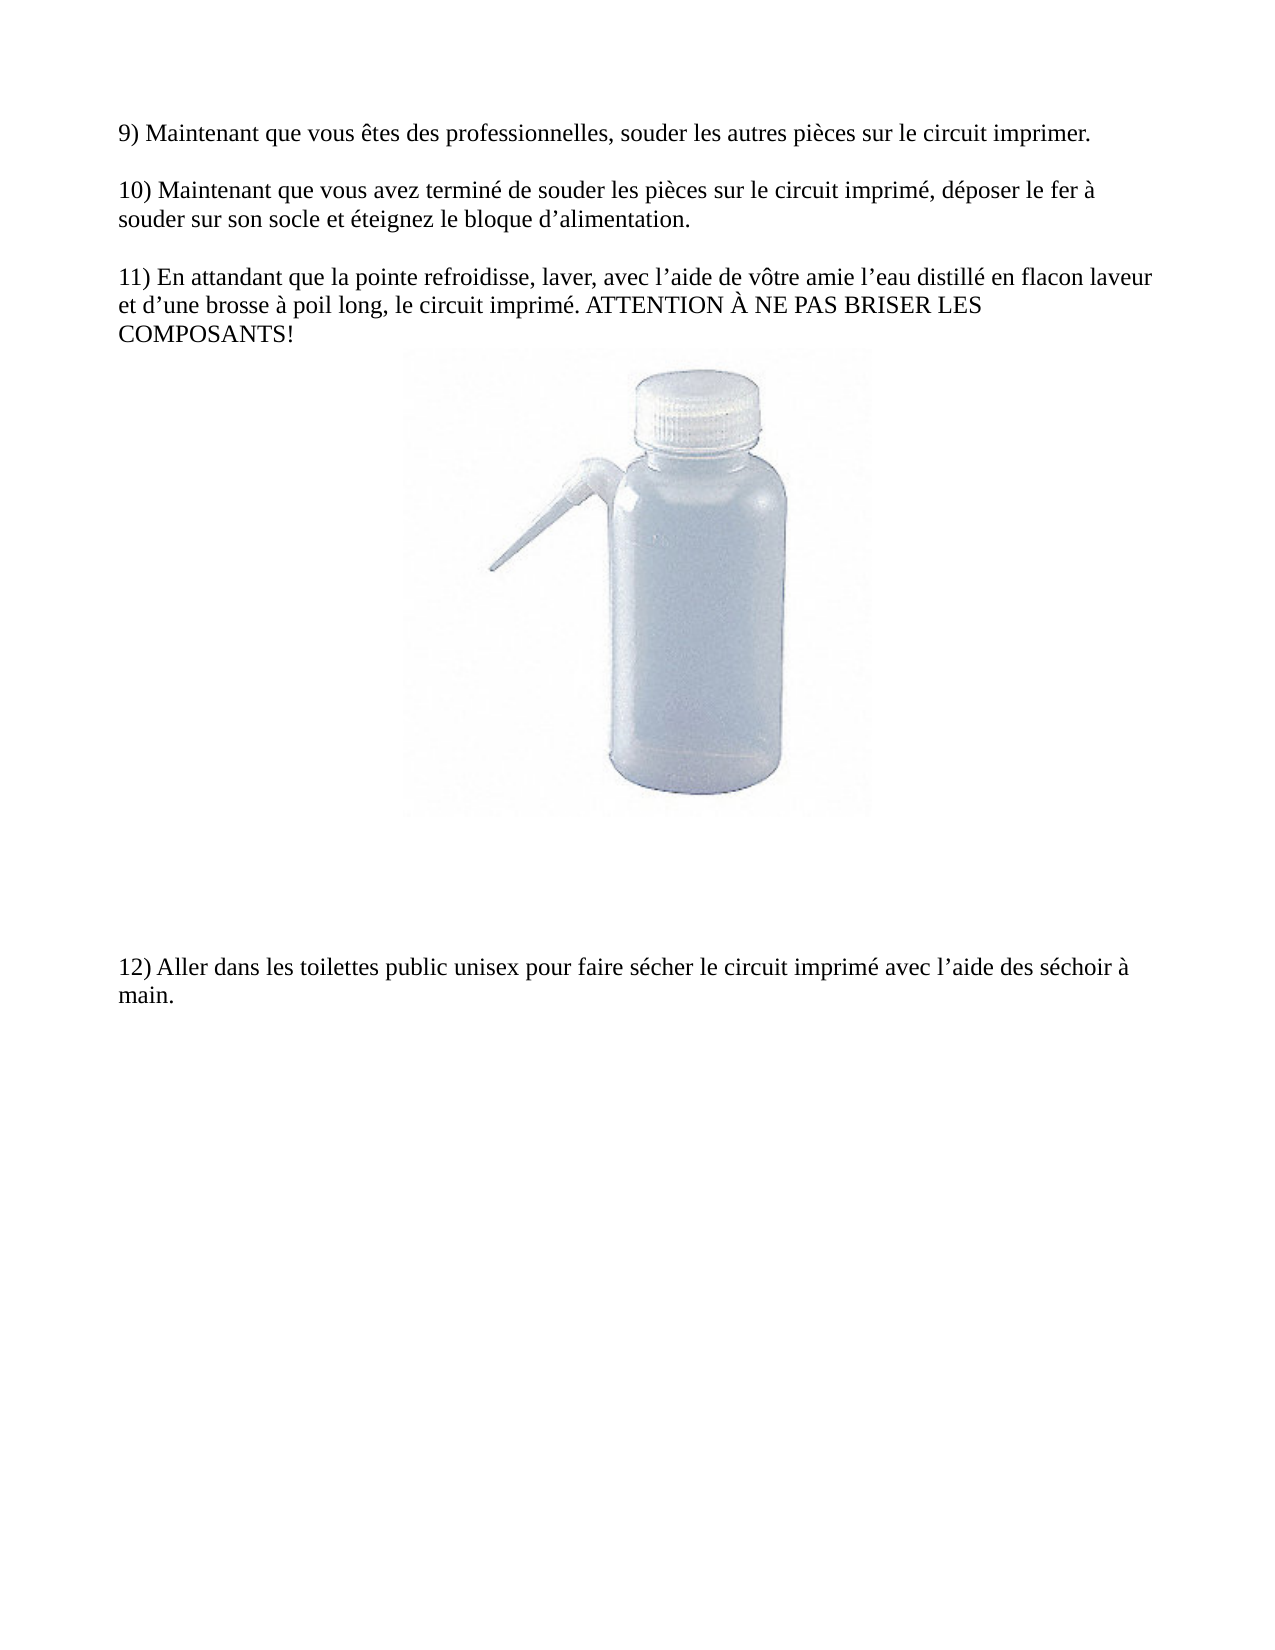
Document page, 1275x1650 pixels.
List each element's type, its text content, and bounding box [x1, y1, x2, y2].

text 11) En attandant que la pointe refroidisse, laver, avec l’aide de vôtre amie l’eau distillé en flacon laveur et d’une brosse à poil long, le circuit imprimé. ATTENTION À NE PAS BRISER LES COMPOSANTS! [118, 262, 1157, 348]
text 9) Maintenant que vous êtes des professionnelles, souder les autres pièces sur le circuit imprimer. [118, 118, 1157, 147]
picture [403, 348, 872, 817]
text 10) Maintenant que vous avez terminé de souder les pièces sur le circuit imprimé, déposer le fer à souder sur son socle et éteignez le bloque d’alimentation. [118, 176, 1157, 233]
text 12) Aller dans les toilettes public unisex pour faire sécher le circuit imprimé avec l’aide des séchoir à main. [118, 952, 1157, 1009]
